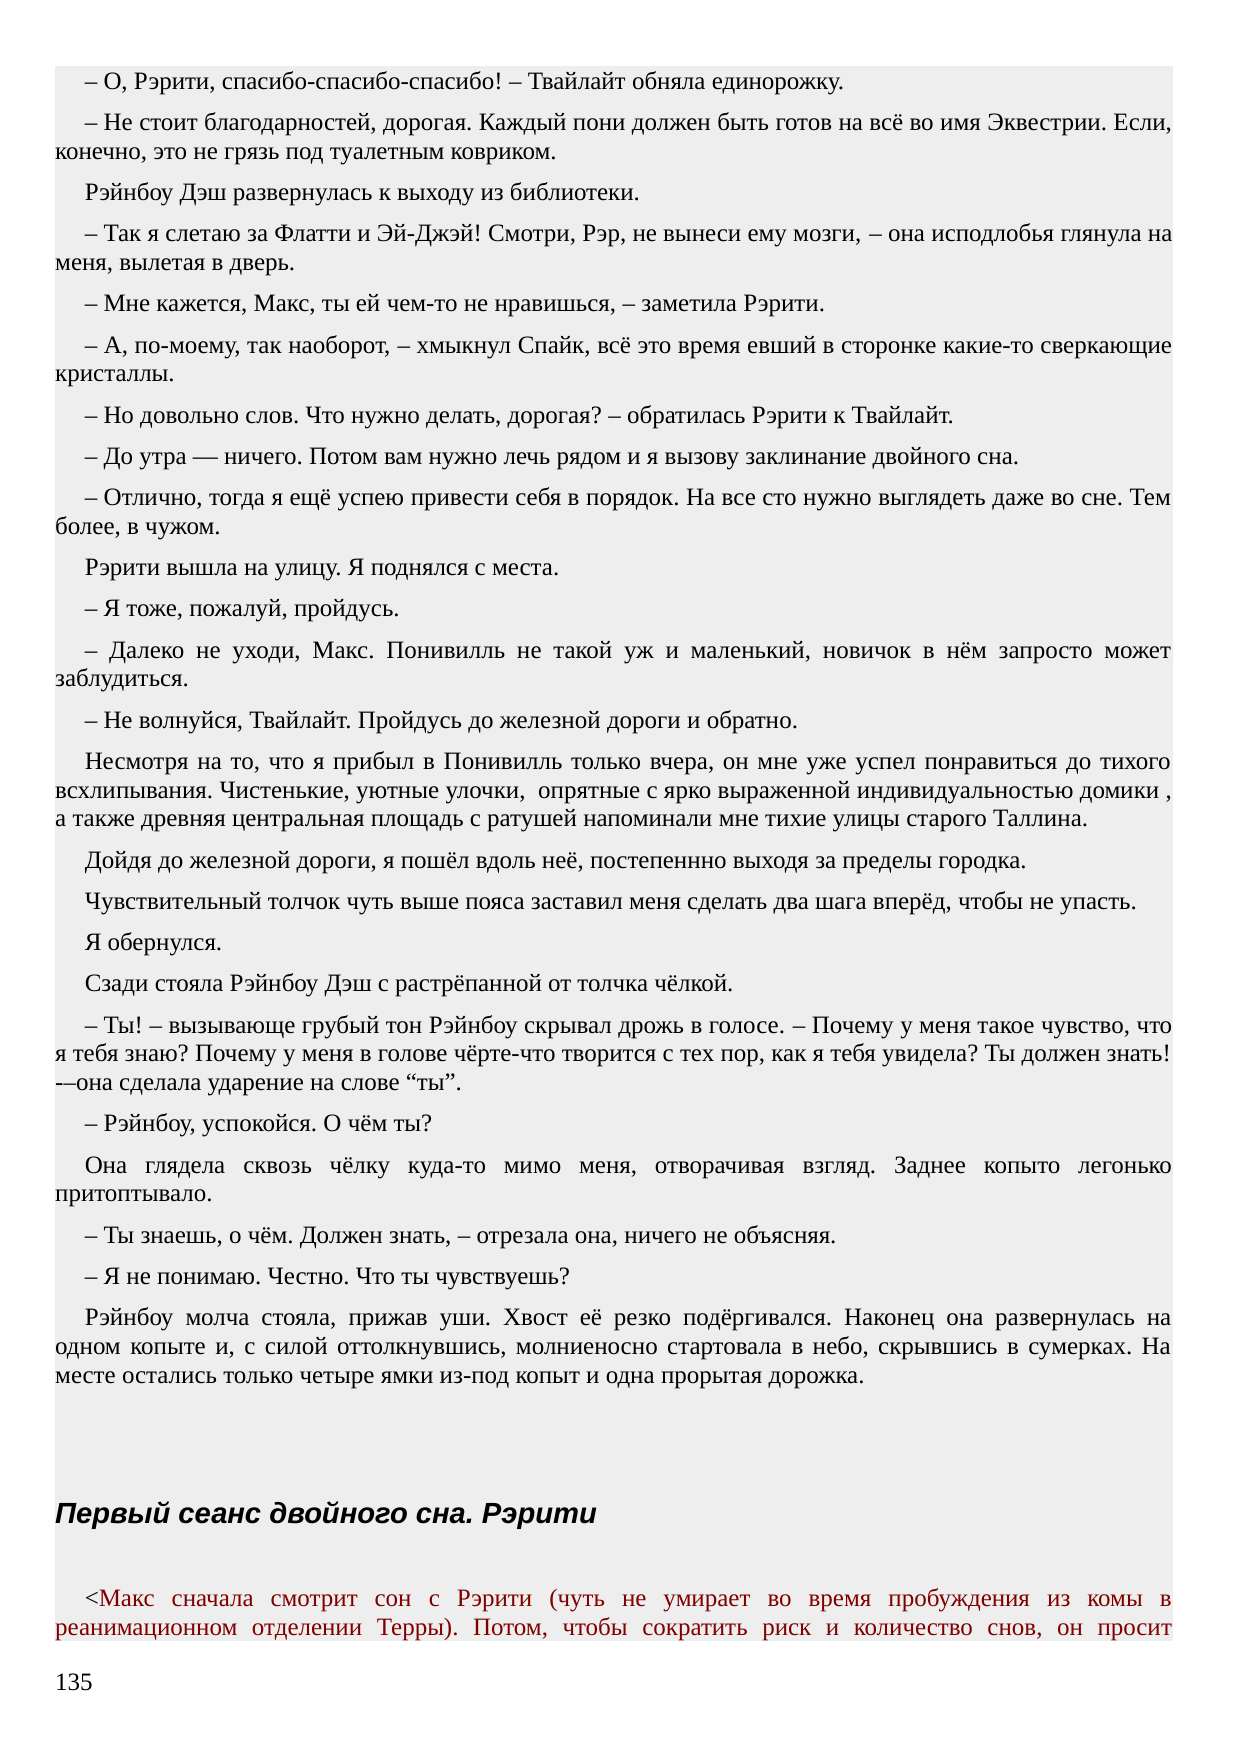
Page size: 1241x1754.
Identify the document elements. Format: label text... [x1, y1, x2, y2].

text – Так я слетаю за Флатти и Эй-Джэй! Смотри, Рэр, не вынеси ему мозги, – она исподлобья глянула на меня, вылетая в дверь. [55, 218, 1173, 276]
text – Не стоит благодарностей, дорогая. Каждый пони должен быть готов на всё во имя Эквестрии. Если, конечно, это не грязь под туалетным ковриком. [55, 107, 1173, 165]
text – Я тоже, пожалуй, пройдусь. [55, 593, 1173, 622]
text Рэйнбоу Дэш развернулась к выходу из библиотеки. [55, 177, 1173, 206]
text – О, Рэрити, спасибо-спасибо-спасибо! – Твайлайт обняла единорожку. [55, 66, 1173, 95]
text – Отлично, тогда я ещё успею привести себя в порядок. На все сто нужно выглядеть даже во сне. Тем более, в чужом. [55, 482, 1173, 540]
subtitle Первый сеанс двойного сна. Рэрити [55, 1496, 1173, 1529]
text – Ты! – вызывающе грубый тон Рэйнбоу скрывал дрожь в голосе. – Почему у меня такое чувство, что я тебя знаю? Почему у меня в голове чёрте-что творится с тех пор, как я тебя увидела? Ты должен знать! -–она сделала ударение на слове “ты”. [55, 1010, 1173, 1096]
text – Рэйнбоу, успокойся. О чём ты? [55, 1108, 1173, 1137]
text – До утра — ничего. Потом вам нужно лечь рядом и я вызову заклинание двойного сна. [55, 441, 1173, 470]
text Несмотря на то, что я прибыл в Понивилль только вчера, он мне уже успел понравиться до тихого всхлипывания. Чистенькие, уютные улочки, опрятные с ярко выраженной индивидуальностью домики , а также древняя центральная площадь с ратушей напоминали мне тихие улицы старого Таллина. [55, 746, 1173, 832]
text Я обернулся. [55, 927, 1173, 956]
text – Далеко не уходи, Макс. Понивилль не такой уж и маленький, новичок в нём запросто может заблудиться. [55, 635, 1173, 692]
text Рэрити вышла на улицу. Я поднялся с места. [55, 552, 1173, 581]
text Рэйнбоу молча стояла, прижав уши. Хвост её резко подёргивался. Наконец она развернулась на одном копыте и, с силой оттолкнувшись, молниеносно стартовала в небо, скрывшись в сумерках. На месте остались только четыре ямки из-под копыт и одна прорытая дорожка. [55, 1302, 1173, 1388]
text Она глядела сквозь чёлку куда-то мимо меня, отворачивая взгляд. Заднее копыто легонько притоптывало. [55, 1150, 1173, 1207]
text Сзади стояла Рэйнбоу Дэш с растрёпанной от толчка чёлкой. [55, 968, 1173, 997]
text – Мне кажется, Макс, ты ей чем-то не нравишься, – заметила Рэрити. [55, 288, 1173, 317]
text – Но довольно слов. Что нужно делать, дорогая? – обратилась Рэрити к Твайлайт. [55, 400, 1173, 428]
text – Не волнуйся, Твайлайт. Пройдусь до железной дороги и обратно. [55, 705, 1173, 733]
text – Ты знаешь, о чём. Должен знать, – отрезала она, ничего не объясняя. [55, 1220, 1173, 1248]
text – А, по-моему, так наоборот, – хмыкнул Спайк, всё это время евший в сторонке какие-то сверкающие кристаллы. [55, 330, 1173, 387]
text Чувствительный толчок чуть выше пояса заставил меня сделать два шага вперёд, чтобы не упасть. [55, 886, 1173, 915]
text Дойдя до железной дороги, я пошёл вдоль неё, постепеннно выходя за пределы городка. [55, 845, 1173, 873]
text <Макс сначала смотрит сон с Рэрити (чуть не умирает во время пробуждения из комы в реанимационном отделении Терры). Потом, чтобы сократить риск и количество снов, он просит [55, 1583, 1173, 1641]
text – Я не понимаю. Честно. Что ты чувствуешь? [55, 1261, 1173, 1290]
